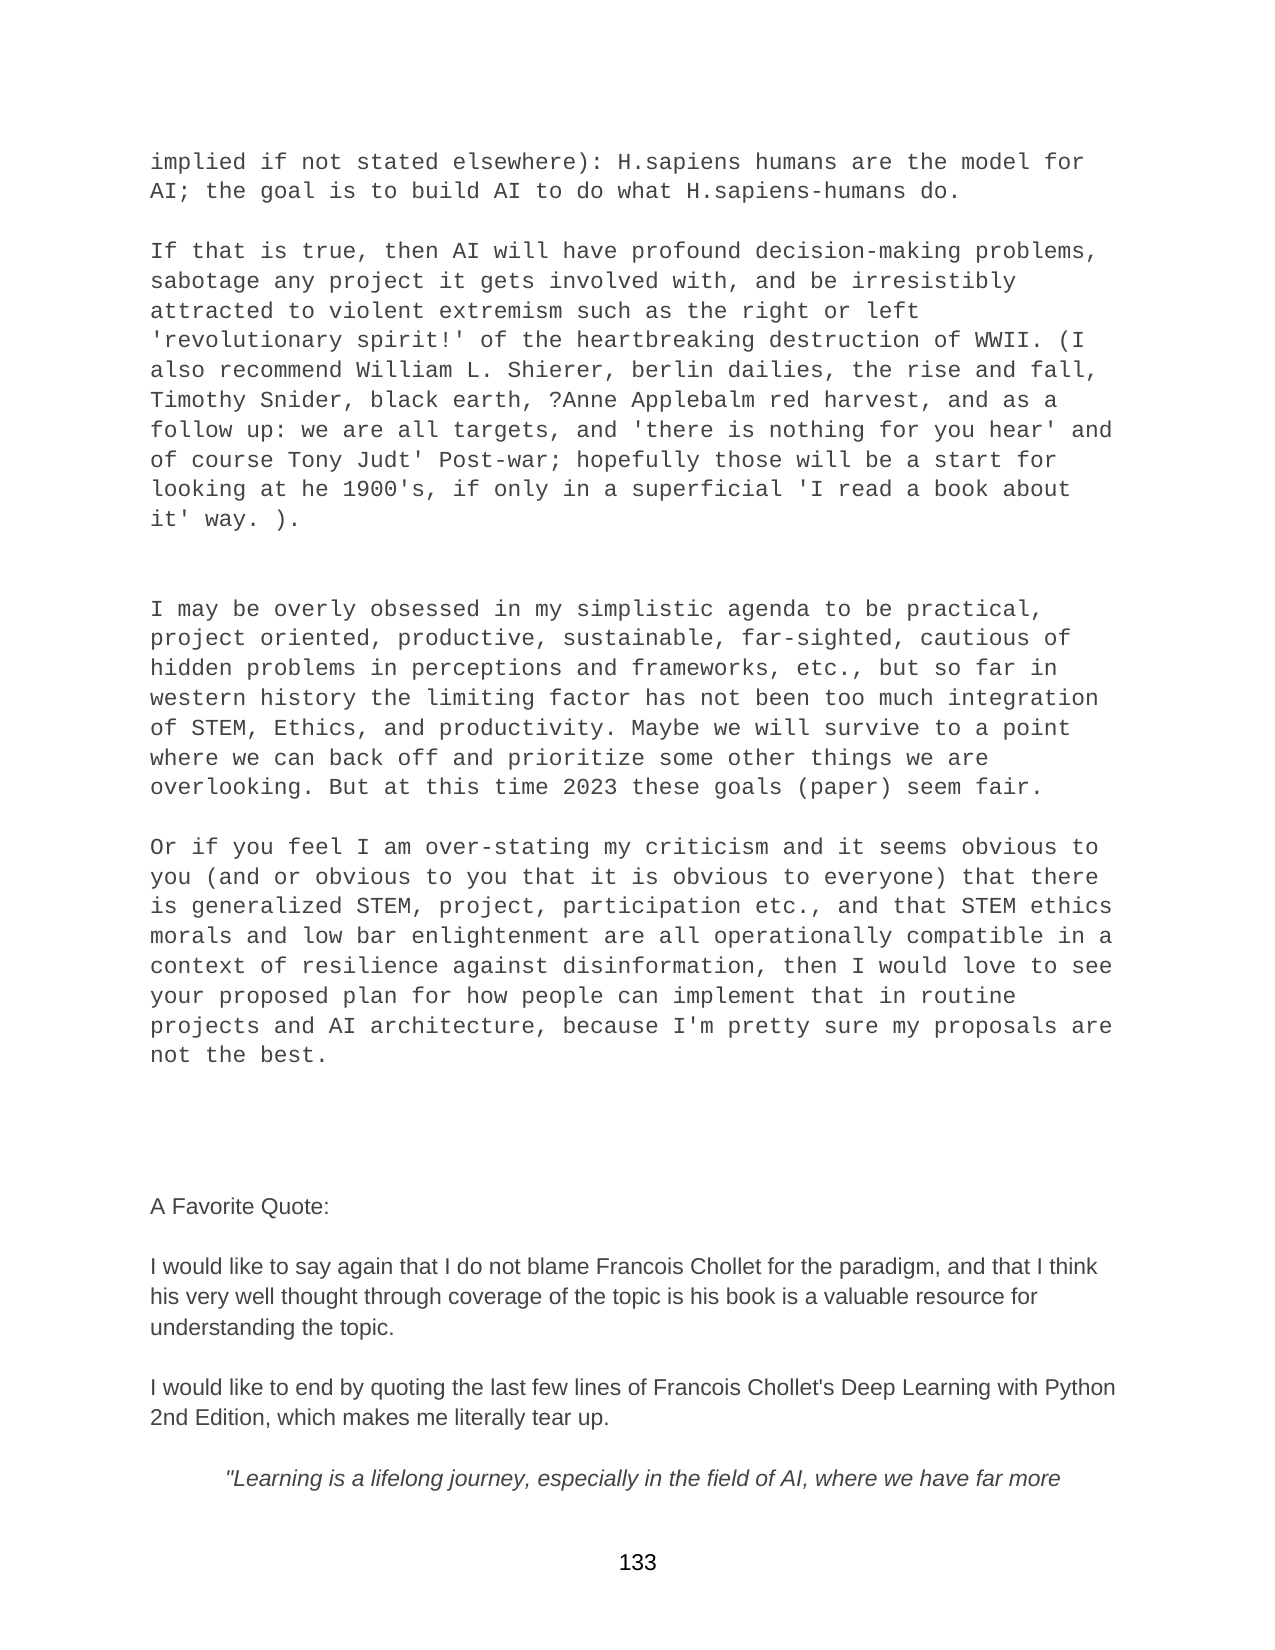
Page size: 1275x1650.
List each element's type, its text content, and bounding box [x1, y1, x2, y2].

text I would like to say again that I do not blame Francois Chollet for the paradigm, and that I think his very well thought through coverage of the topic is his book is a valuable resource for understanding the topic. [150, 1253, 1125, 1340]
text A Favorite Quote: [150, 1193, 1125, 1219]
text "Learning is a lifelong journey, especially in the field of AI, where we have far more [225, 1464, 1125, 1491]
text I may be overly obsessed in my simplistic agenda to be practical, project oriented, productive, sustainable, far-sighted, cautious of hidden problems in perceptions and frameworks, etc., but so far in western history the limiting factor has not been too much integration of STEM, Ethics, and productivity. Maybe we will survive to a point where we can back off and prioritize some other things we are overlooking. But at this time 2023 these goals (paper) seem fair. [150, 597, 1125, 802]
text Or if you feel I am over-stating my criticism and it seems obvious to you (and or obvious to you that it is obvious to everyone) that there is generalized STEM, project, participation etc., and that STEM ethics morals and low bar enlightenment are all operationally compatible in a context of resilience against disinformation, then I would love to see your proposed plan for how people can implement that in routine projects and AI architecture, because I'm pretty sure my proposals are not the best. [150, 835, 1125, 1070]
text implied if not stated elsewhere): H.sapiens humans are the model for AI; the goal is to build AI to do what H.sapiens-humans do. [150, 150, 1125, 206]
text If that is true, then AI will have profound decision-making problems, sabotage any project it gets involved with, and be irresistibly attracted to violent extremism such as the right or left 'revolutionary spirit!' of the heartbreaking destruction of WWII. (I also recommend William L. Shierer, berlin dailies, the rise and fall, Timothy Snider, black earth, ?Anne Applebalm red harvest, and as a follow up: we are all targets, and 'there is nothing for you hear' and of course Tony Judt' Post-war; hopefully those will be a start for looking at he 1900's, if only in a superficial 'I read a book about it' way. ). [150, 239, 1125, 533]
text I would like to end by quoting the last few lines of Francois Chollet's Deep Learning with Python 2nd Edition, which makes me literally tear up. [150, 1374, 1125, 1431]
